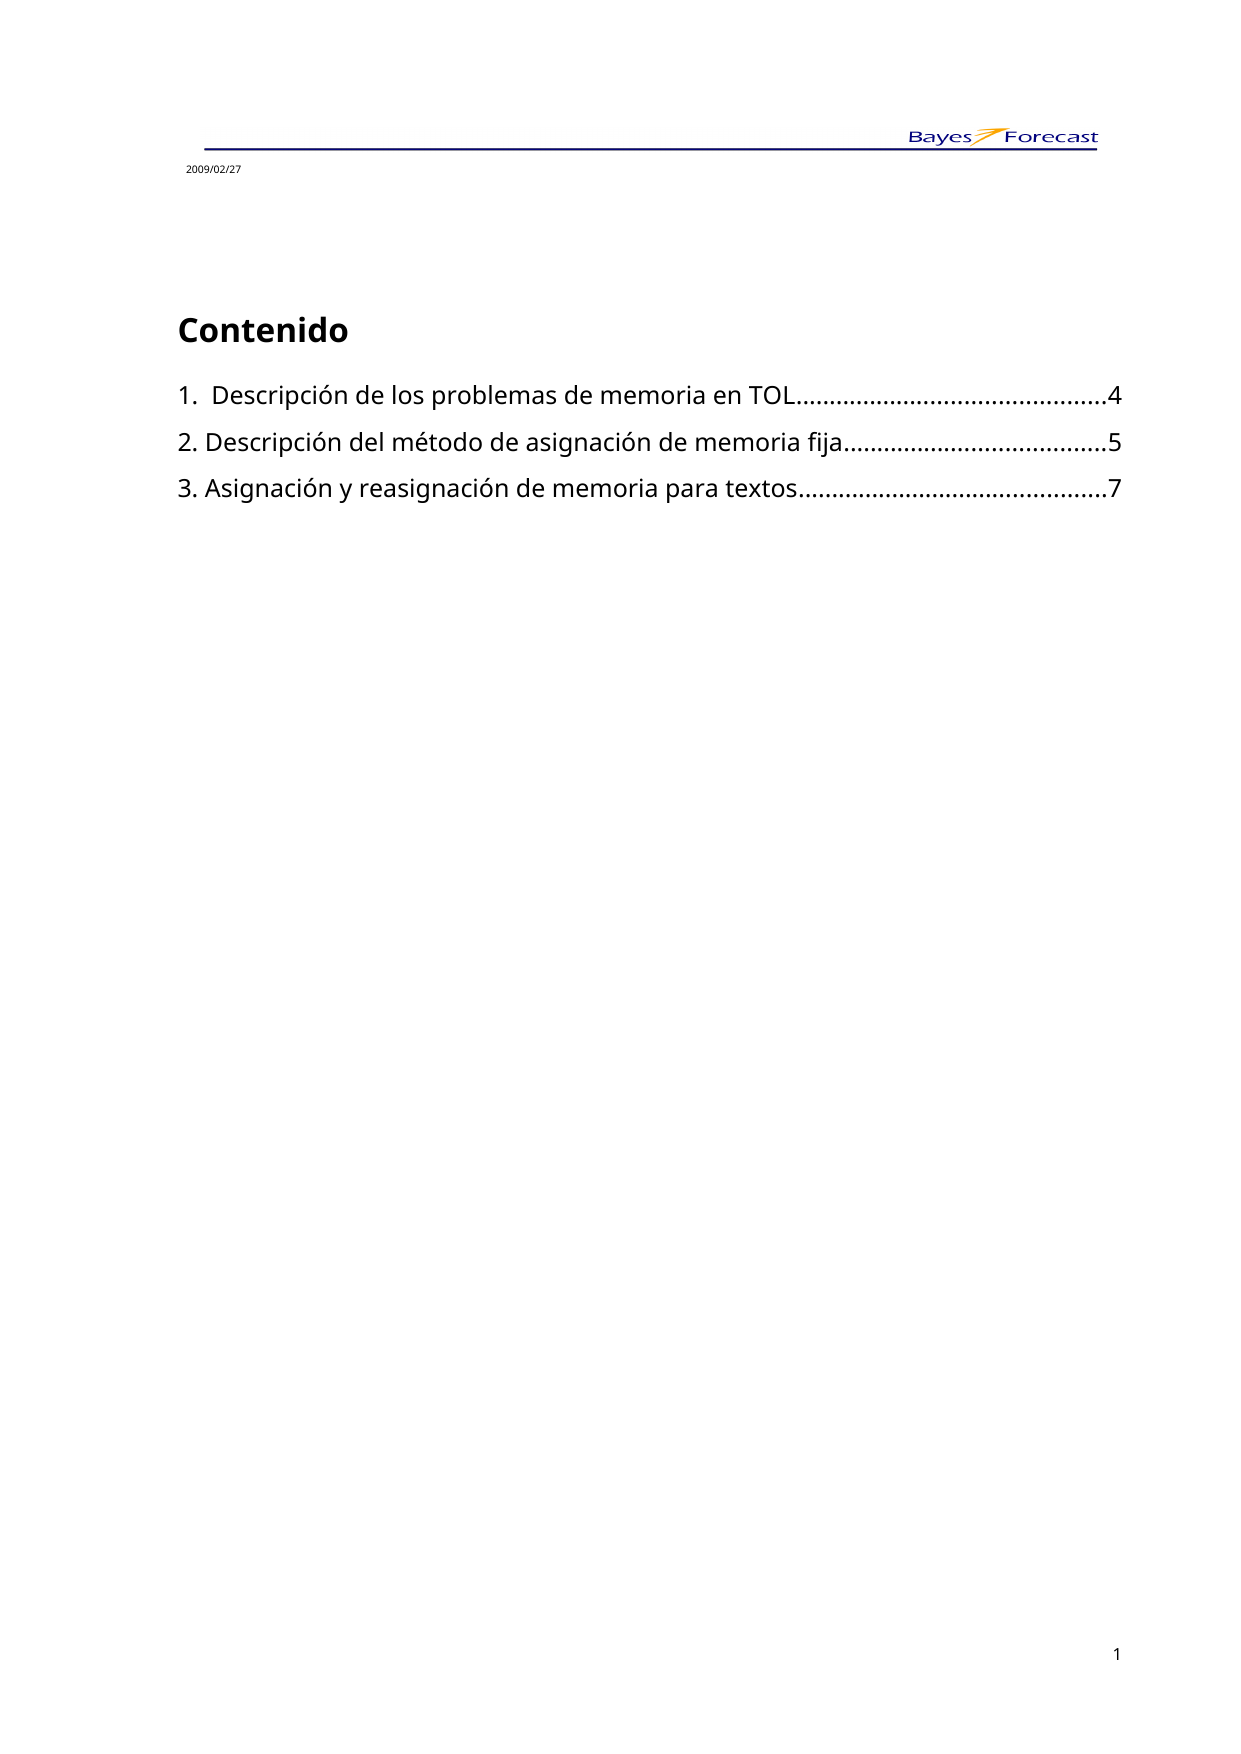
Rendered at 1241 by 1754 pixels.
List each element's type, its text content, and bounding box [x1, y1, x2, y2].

text 3. Asignación y reasignación de memoria para textos 7 [177, 471, 1122, 505]
text 2. Descripción del método de asignación de memoria fija 5 [177, 424, 1122, 458]
text Contenido [177, 307, 1122, 353]
text 1. Descripción de los problemas de memoria en TOL 4 [177, 378, 1122, 412]
picture [200, 127, 1100, 153]
